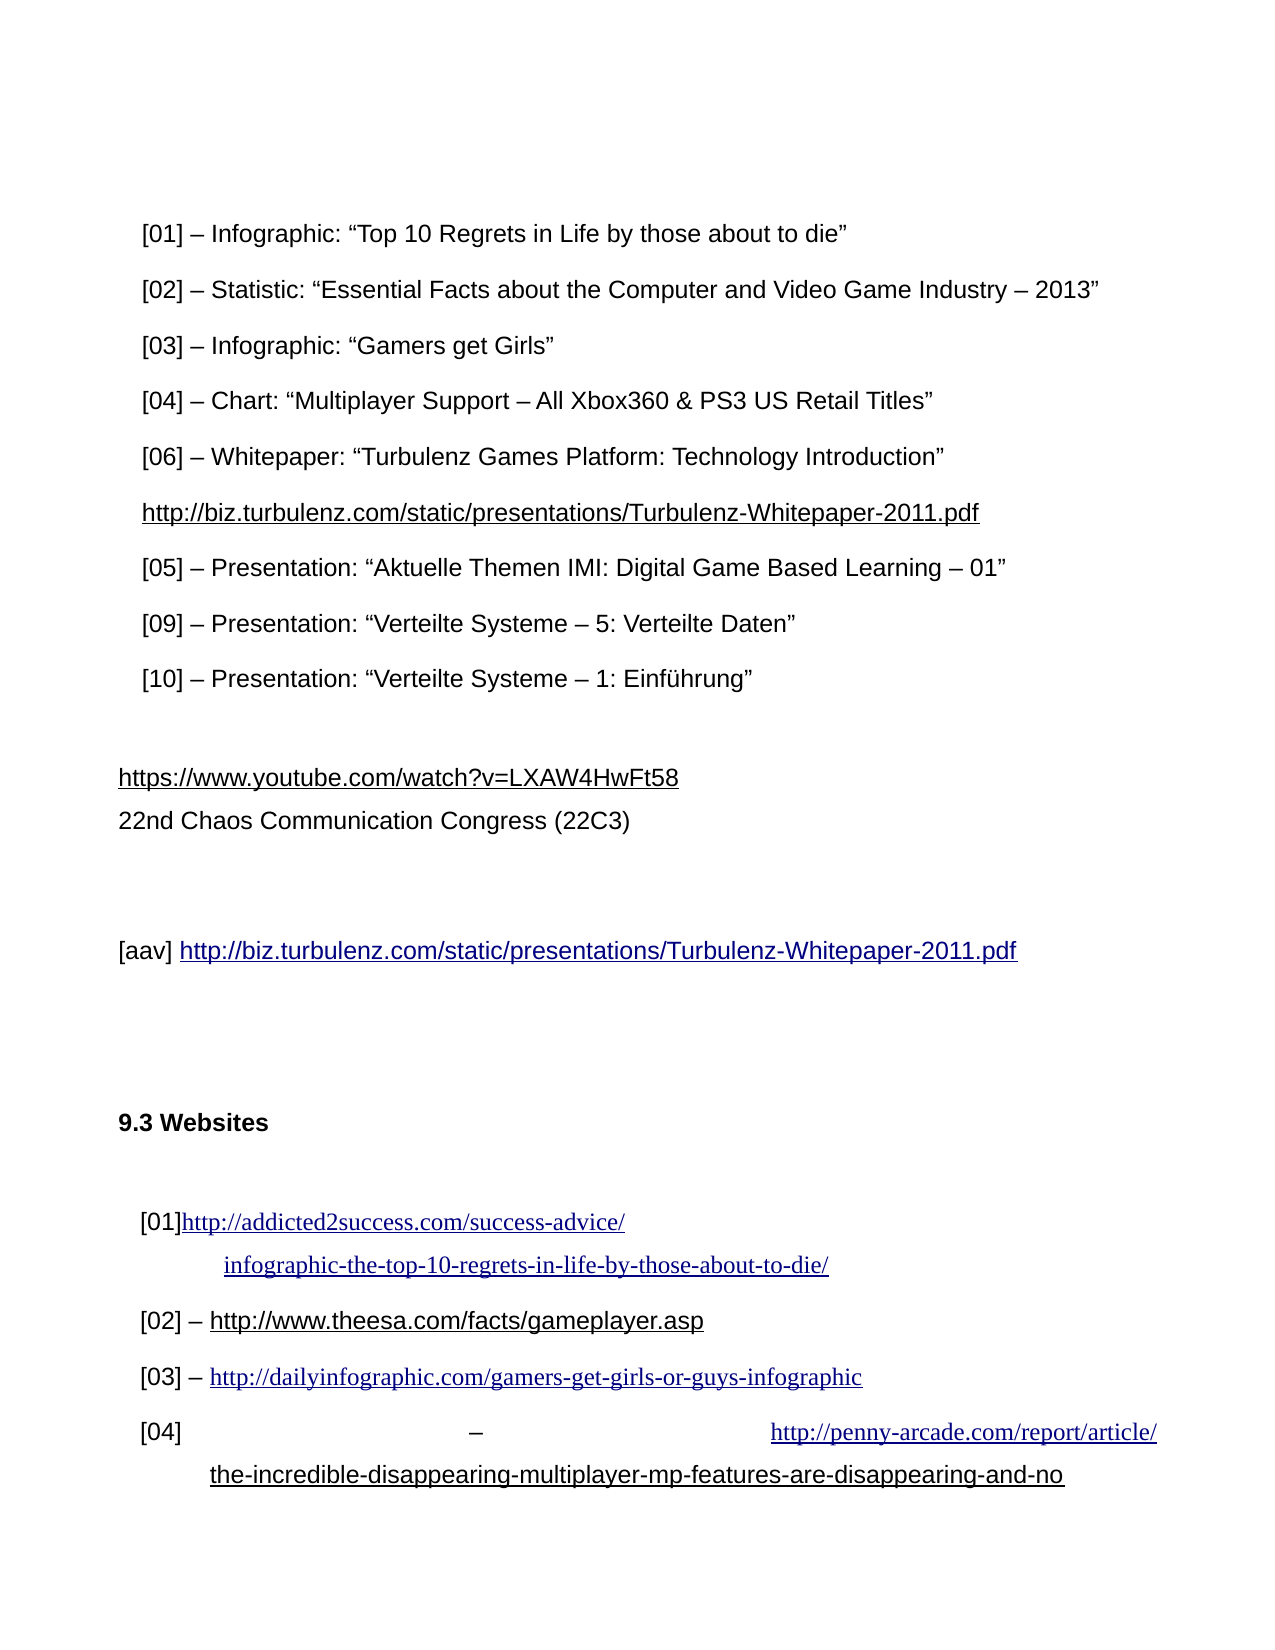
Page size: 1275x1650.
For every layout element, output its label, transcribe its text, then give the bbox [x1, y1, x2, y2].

text [03] – Infographic: “Gamers get Girls” [142, 331, 1157, 359]
text [10] – Presentation: “Verteilte Systeme – 1: Einführung” [142, 664, 1157, 693]
text 9.3 Websites [118, 1108, 1157, 1137]
text [04] – Chart: “Multiplayer Support – All Xbox360 & PS3 US Retail Titles” [142, 386, 1157, 415]
text [06] – Whitepaper: “Turbulenz Games Platform: Technology Introduction” [142, 442, 1157, 471]
text [04] – http://penny-arcade.com/report/article/ the-incredible-disappearing-multiplayer-mp-features-are-disappearing-and-no [140, 1417, 1157, 1489]
text [03] – http://dailyinfographic.com/gamers-get-girls-or-guys-infographic [140, 1362, 1157, 1390]
text [aav] http://biz.turbulenz.com/static/presentations/Turbulenz-Whitepaper-2011.pdf [118, 936, 1157, 964]
text [09] – Presentation: “Verteilte Systeme – 5: Verteilte Daten” [142, 609, 1157, 638]
text [01] – Infographic: “Top 10 Regrets in Life by those about to die” [142, 219, 1157, 248]
text [05] – Presentation: “Aktuelle Themen IMI: Digital Game Based Learning – 01” [142, 553, 1157, 582]
text https://www.youtube.com/watch?v=LXAW4HwFt58 [118, 763, 1157, 792]
text [02] – Statistic: “Essential Facts about the Computer and Video Game Industry – 2013” [142, 275, 1157, 304]
text [01]http://addicted2success.com/success-advice/ infographic-the-top-10-regrets-in-life-by-those-about-to-die/ [140, 1207, 1157, 1279]
text http://biz.turbulenz.com/static/presentations/Turbulenz-Whitepaper-2011.pdf [142, 498, 1157, 526]
text 22nd Chaos Communication Congress (22C3) [118, 806, 1157, 835]
text [02] – http://www.theesa.com/facts/gameplayer.asp [140, 1306, 1157, 1335]
